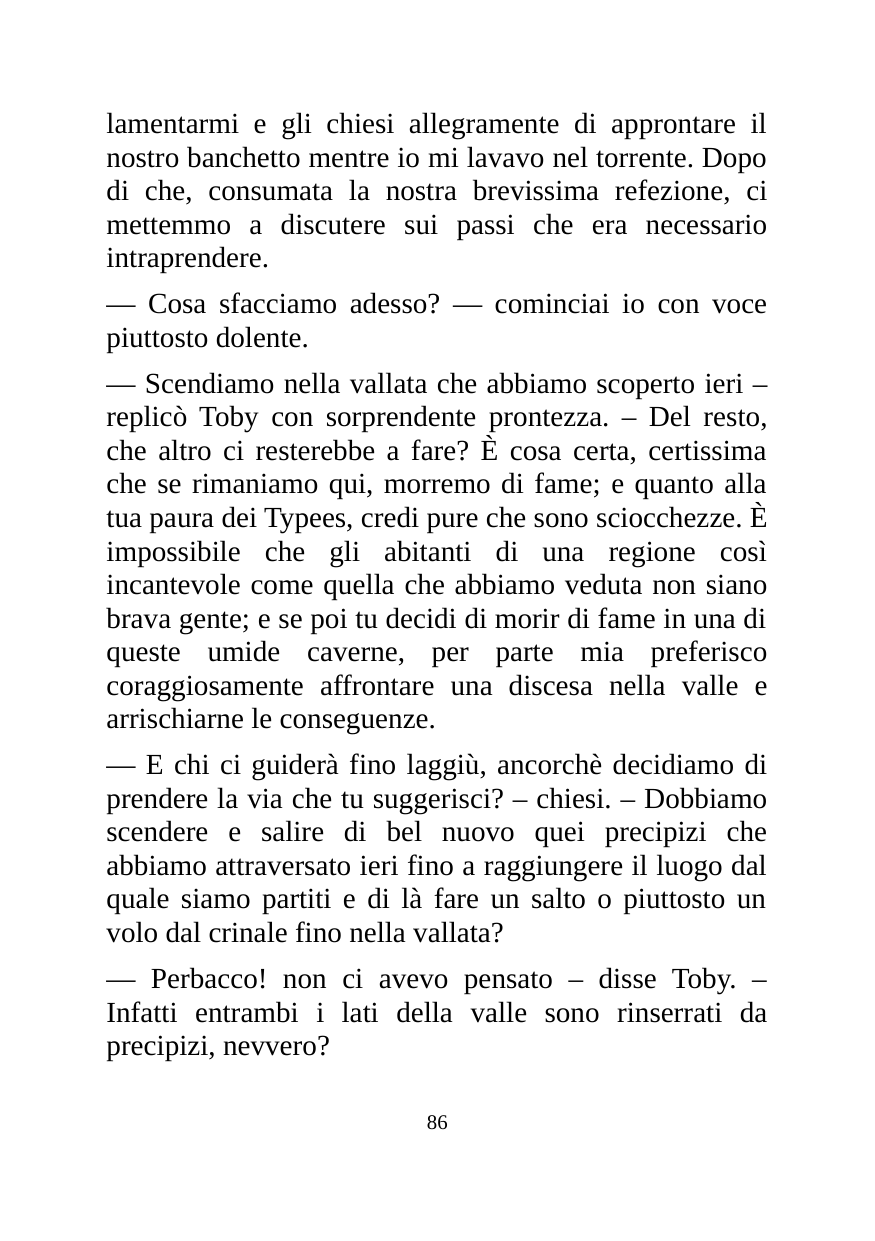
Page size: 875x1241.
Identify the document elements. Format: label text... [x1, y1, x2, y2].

text — E chi ci guiderà fino laggiù, ancorchè decidiamo di prendere la via che tu suggerisci? – chiesi. – Dobbiamo scendere e salire di bel nuovo quei precipizi che abbiamo attraversato ieri fino a raggiungere il luogo dal quale siamo partiti e di là fare un salto o piuttosto un volo dal crinale fino nella vallata? [106, 747, 768, 949]
text — Perbacco! non ci avevo pensato – disse Toby. – Infatti entrambi i lati della valle sono rinserrati da precipizi, nevvero? [106, 961, 768, 1062]
text — Scendiamo nella vallata che abbiamo scoperto ieri – replicò Toby con sorprendente prontezza. – Del resto, che altro ci resterebbe a fare? È cosa certa, certissima che se rimaniamo qui, morremo di fame; e quanto alla tua paura dei Typees, credi pure che sono sciocchezze. È impossibile che gli abitanti di una regione così incantevole come quella che abbiamo veduta non siano brava gente; e se poi tu decidi di morir di fame in una di queste umide caverne, per parte mia preferisco coraggiosamente affrontare una discesa nella valle e arrischiarne le conseguenze. [106, 366, 768, 735]
text lamentarmi e gli chiesi allegramente di approntare il nostro banchetto mentre io mi lavavo nel torrente. Dopo di che, consumata la nostra brevissima refezione, ci mettemmo a discutere sui passi che era necessario intraprendere. [106, 106, 768, 274]
text — Cosa sfacciamo adesso? — cominciai io con voce piuttosto dolente. [106, 286, 768, 353]
